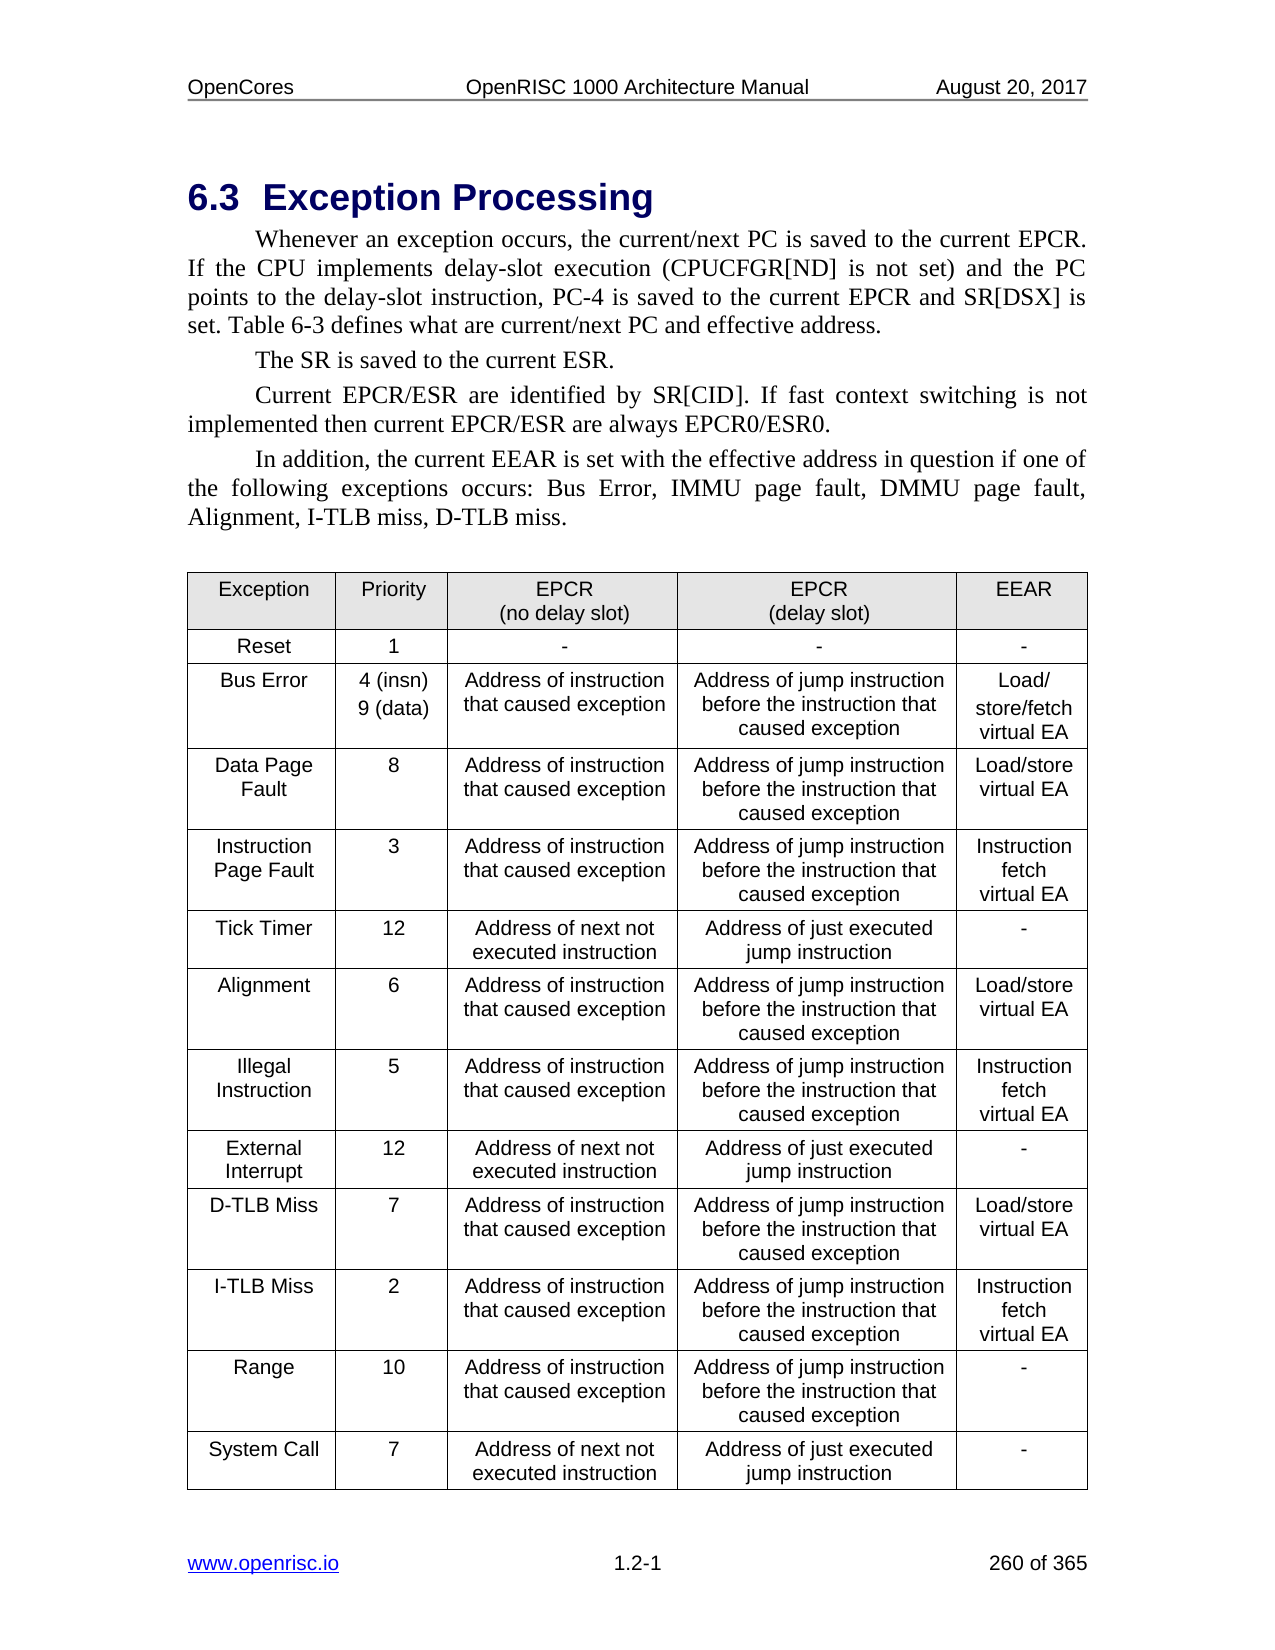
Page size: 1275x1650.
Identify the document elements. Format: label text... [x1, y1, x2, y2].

table_cell 6 [336, 969, 447, 1049]
table_cell Load/ store/fetch virtual EA [957, 664, 1087, 748]
table_cell - [957, 1131, 1087, 1187]
table_cell Address of instruction that caused exception [448, 1050, 677, 1130]
table_cell 8 [336, 749, 447, 829]
table_cell Address of instruction that caused exception [448, 1189, 677, 1269]
table_header Priority [336, 573, 447, 629]
table_cell Address of next not executed instruction [448, 911, 677, 968]
table_cell Address of instruction that caused exception [448, 830, 677, 910]
table_cell Address of jump instruction before the instruction that caused exception [678, 969, 956, 1049]
table_cell Address of jump instruction before the instruction that caused exception [678, 664, 956, 748]
table_cell Instruction Page Fault [188, 830, 335, 910]
table_cell External Interrupt [188, 1131, 335, 1187]
table_cell Instruction fetch virtual EA [957, 1050, 1087, 1130]
table_cell - [678, 630, 956, 662]
table_cell Address of instruction that caused exception [448, 664, 677, 748]
table_cell Instruction fetch virtual EA [957, 830, 1087, 910]
table_cell Load/store virtual EA [957, 969, 1087, 1049]
table_header EEAR [957, 573, 1087, 629]
table_cell Load/store virtual EA [957, 749, 1087, 829]
table_cell Address of instruction that caused exception [448, 749, 677, 829]
table_cell Range [188, 1351, 335, 1431]
table_cell Data Page Fault [188, 749, 335, 829]
table_cell - [957, 1432, 1087, 1488]
table_cell Address of jump instruction before the instruction that caused exception [678, 749, 956, 829]
table_header EPCR (no delay slot) [448, 573, 677, 629]
table_cell I-TLB Miss [188, 1270, 335, 1350]
table_cell Instruction fetch virtual EA [957, 1270, 1087, 1350]
table_cell Address of jump instruction before the instruction that caused exception [678, 1189, 956, 1269]
table_header EPCR (delay slot) [678, 573, 956, 629]
table_cell - [957, 911, 1087, 968]
table_cell Address of jump instruction before the instruction that caused exception [678, 830, 956, 910]
table_cell - [957, 1351, 1087, 1431]
table_cell Address of just executed jump instruction [678, 1432, 956, 1488]
table_cell 4 (insn) 9 (data) [336, 664, 447, 748]
table_cell - [448, 630, 677, 662]
table_cell 12 [336, 1131, 447, 1187]
table_cell 3 [336, 830, 447, 910]
table_cell Address of jump instruction before the instruction that caused exception [678, 1050, 956, 1130]
table_cell 1 [336, 630, 447, 662]
text Current EPCR/ESR are identified by SR[CID]. If fast context switching is not implemented then current EPCR/ESR are always EPCR0/ESR0. [187, 381, 1087, 438]
table_cell Address of just executed jump instruction [678, 911, 956, 968]
table_cell 2 [336, 1270, 447, 1350]
table_cell Tick Timer [188, 911, 335, 968]
table_cell Illegal Instruction [188, 1050, 335, 1130]
table_cell 7 [336, 1189, 447, 1269]
table_cell Reset [188, 630, 335, 662]
table_cell D-TLB Miss [188, 1189, 335, 1269]
table_cell Alignment [188, 969, 335, 1049]
table_cell Address of next not executed instruction [448, 1432, 677, 1488]
table_cell Bus Error [188, 664, 335, 748]
subtitle Exception Processing [187, 175, 1087, 218]
table_cell Address of just executed jump instruction [678, 1131, 956, 1187]
text In addition, the current EEAR is set with the effective address in question if one of the following exceptions occurs: Bus Error, IMMU page fault, DMMU page fault, Alignment, I-TLB miss, D-TLB miss. [187, 444, 1087, 531]
table_cell Address of instruction that caused exception [448, 1270, 677, 1350]
table_cell 12 [336, 911, 447, 968]
table_cell System Call [188, 1432, 335, 1488]
text The SR is saved to the current ESR. [187, 346, 1087, 374]
table_cell 5 [336, 1050, 447, 1130]
text Whenever an exception occurs, the current/next PC is saved to the current EPCR. If the CPU implements delay-slot execution (CPUCFGR[ND] is not set) and the PC points to the delay-slot instruction, PC-4 is saved to the current EPCR and SR[DSX] is set. Table 6-3 defines what are current/next PC and effective address. [187, 224, 1087, 339]
table_cell 7 [336, 1432, 447, 1488]
table_cell 10 [336, 1351, 447, 1431]
table_cell Address of jump instruction before the instruction that caused exception [678, 1351, 956, 1431]
table_cell Address of next not executed instruction [448, 1131, 677, 1187]
table_cell Address of jump instruction before the instruction that caused exception [678, 1270, 956, 1350]
table_cell Load/store virtual EA [957, 1189, 1087, 1269]
table_cell Address of instruction that caused exception [448, 969, 677, 1049]
table_cell Address of instruction that caused exception [448, 1351, 677, 1431]
table_cell - [957, 630, 1087, 662]
table_header Exception [188, 573, 335, 629]
